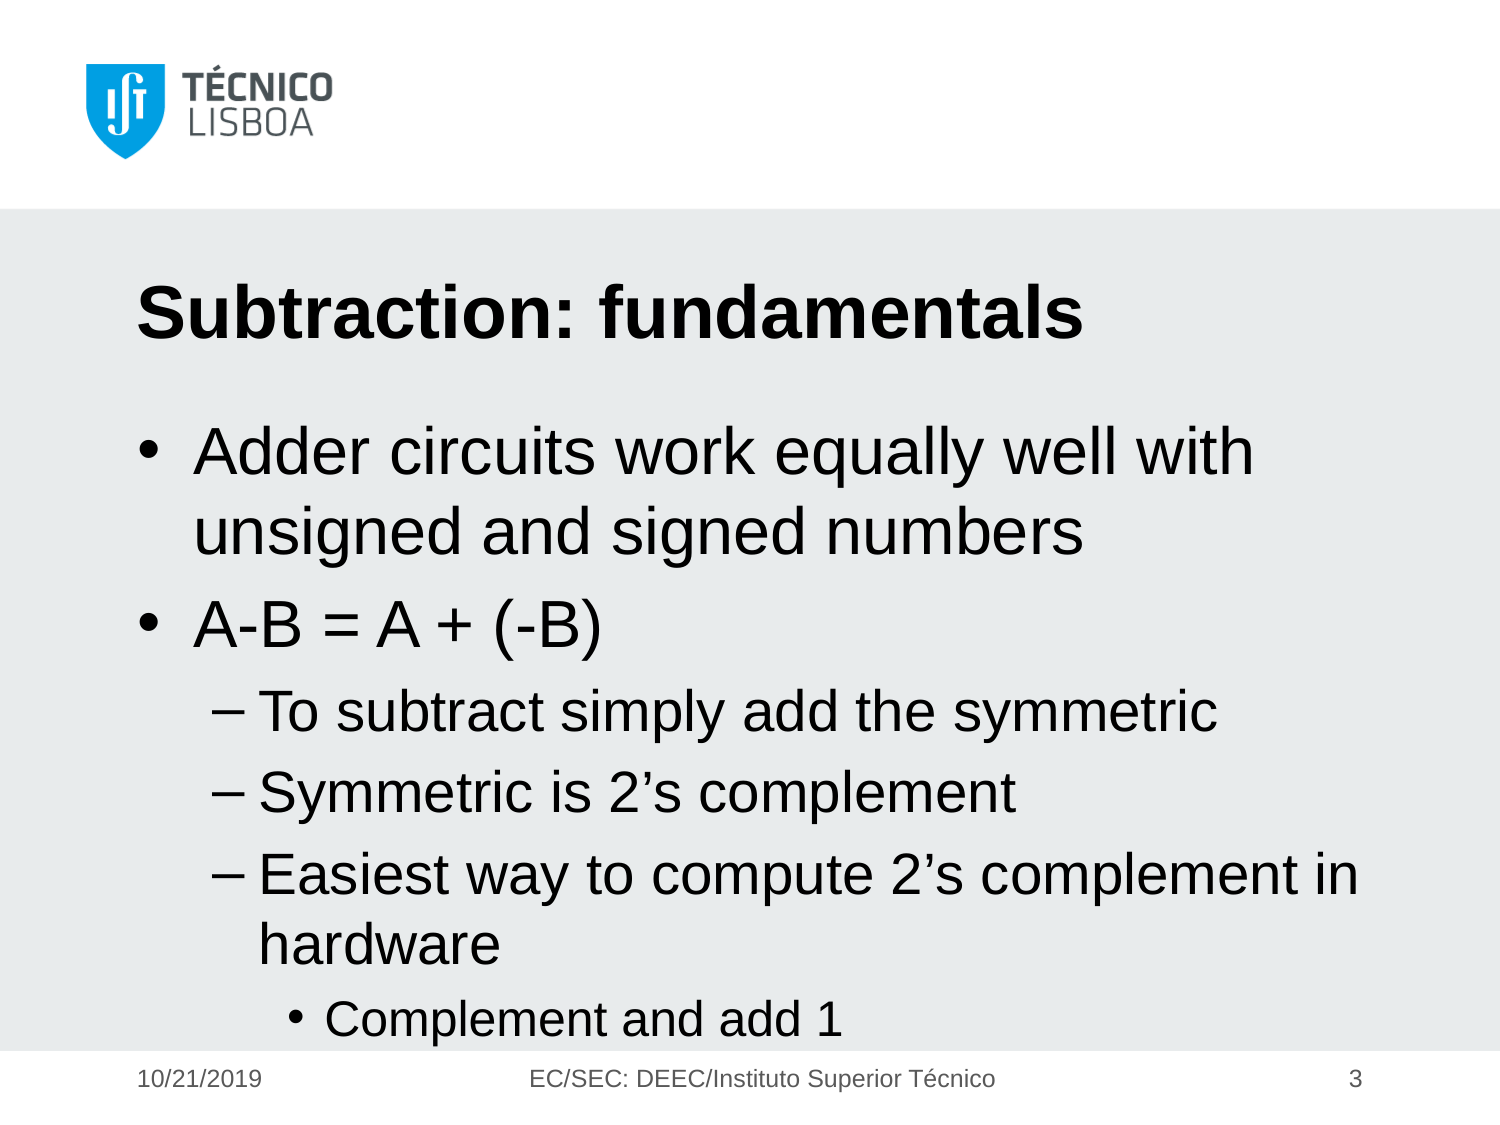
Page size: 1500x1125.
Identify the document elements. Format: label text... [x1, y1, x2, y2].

slide_number 12 [1077, 1052, 1378, 1103]
footer EC/SEC: DEEC/Instituto Superior Técnico [512, 1052, 1021, 1103]
list Adder circuits work equally well with unsigned and signed numbers A-B = A + (-B) To subtract simply add the symmetric Symmetric is 2’s complement Easiest way to compute 2’s complement in hardware Complement and add 1 [121, 400, 1378, 1005]
title Subtraction: fundamentals [121, 237, 1378, 381]
slide_number 10/21/2019 [121, 1052, 425, 1103]
picture [0, 0, 1500, 1125]
